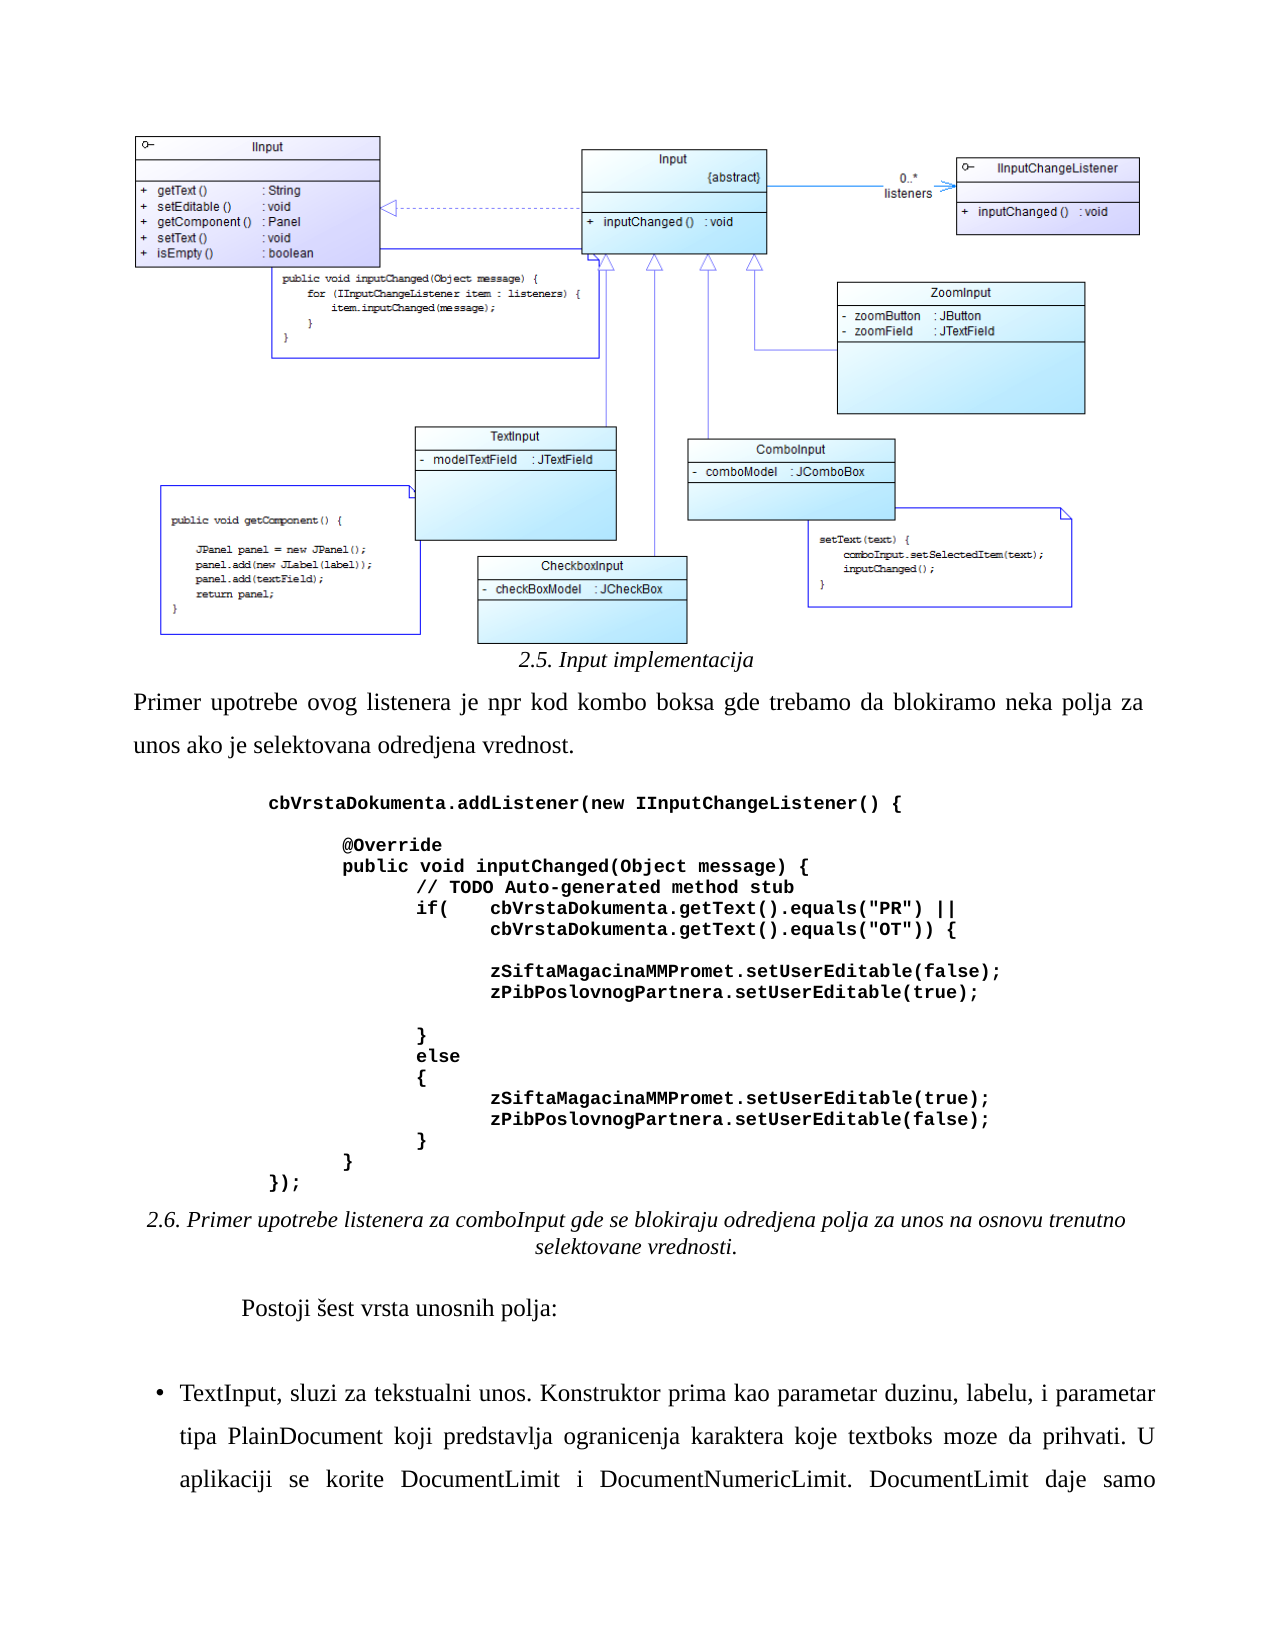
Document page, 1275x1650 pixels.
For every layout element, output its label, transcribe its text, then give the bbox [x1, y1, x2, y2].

text 2.5. Input implementacija [132, 647, 1143, 672]
text zPibPoslovnogPartnera.setUserEditable(true); [268, 983, 1157, 1004]
text cbVrstaDokumenta.getText().equals("OT")) { [268, 920, 1157, 941]
text if( cbVrstaDokumenta.getText().equals("PR") || [268, 899, 1157, 920]
text } [268, 1026, 1157, 1047]
picture [131, 130, 1144, 647]
text { [268, 1068, 1157, 1089]
text Postoji šest vrsta unosnih polja: [133, 1293, 1145, 1321]
text zSiftaMagacinaMMPromet.setUserEditable(false); [268, 962, 1157, 983]
list TextInput, sluzi za tekstualni unos. Konstruktor prima kao parametar duzinu, labelu, i parametar tipa PlainDocument koji predstavlja ogranicenja karaktera koje textboks moze da prihvati. U aplikaciji se korite DocumentLimit i DocumentNumericLimit. DocumentLimit daje samo [156, 1378, 1157, 1493]
text }); [268, 1173, 1157, 1194]
text Primer upotrebe ovog listenera je npr kod kombo boksa gde trebamo da blokiramo neka polja za unos ako je selektovana odredjena vrednost. [132, 118, 1145, 759]
text zPibPoslovnogPartnera.setUserEditable(false); [268, 1110, 1157, 1131]
text } [268, 1152, 1157, 1173]
text else [268, 1047, 1157, 1068]
text 2.6. Primer upotrebe listenera za comboInput gde se blokiraju odredjena polja za unos na osnovu trenutno selektovane vrednosti. [118, 1206, 1157, 1259]
text } [268, 1131, 1157, 1152]
text zSiftaMagacinaMMPromet.setUserEditable(true); [268, 1089, 1157, 1110]
text cbVrstaDokumenta.addListener(new IInputChangeListener() { [268, 794, 1157, 815]
text // TODO Auto-generated method stub [268, 878, 1157, 899]
text public void inputChanged(Object message) { [268, 857, 1157, 878]
text @Override [268, 836, 1157, 857]
